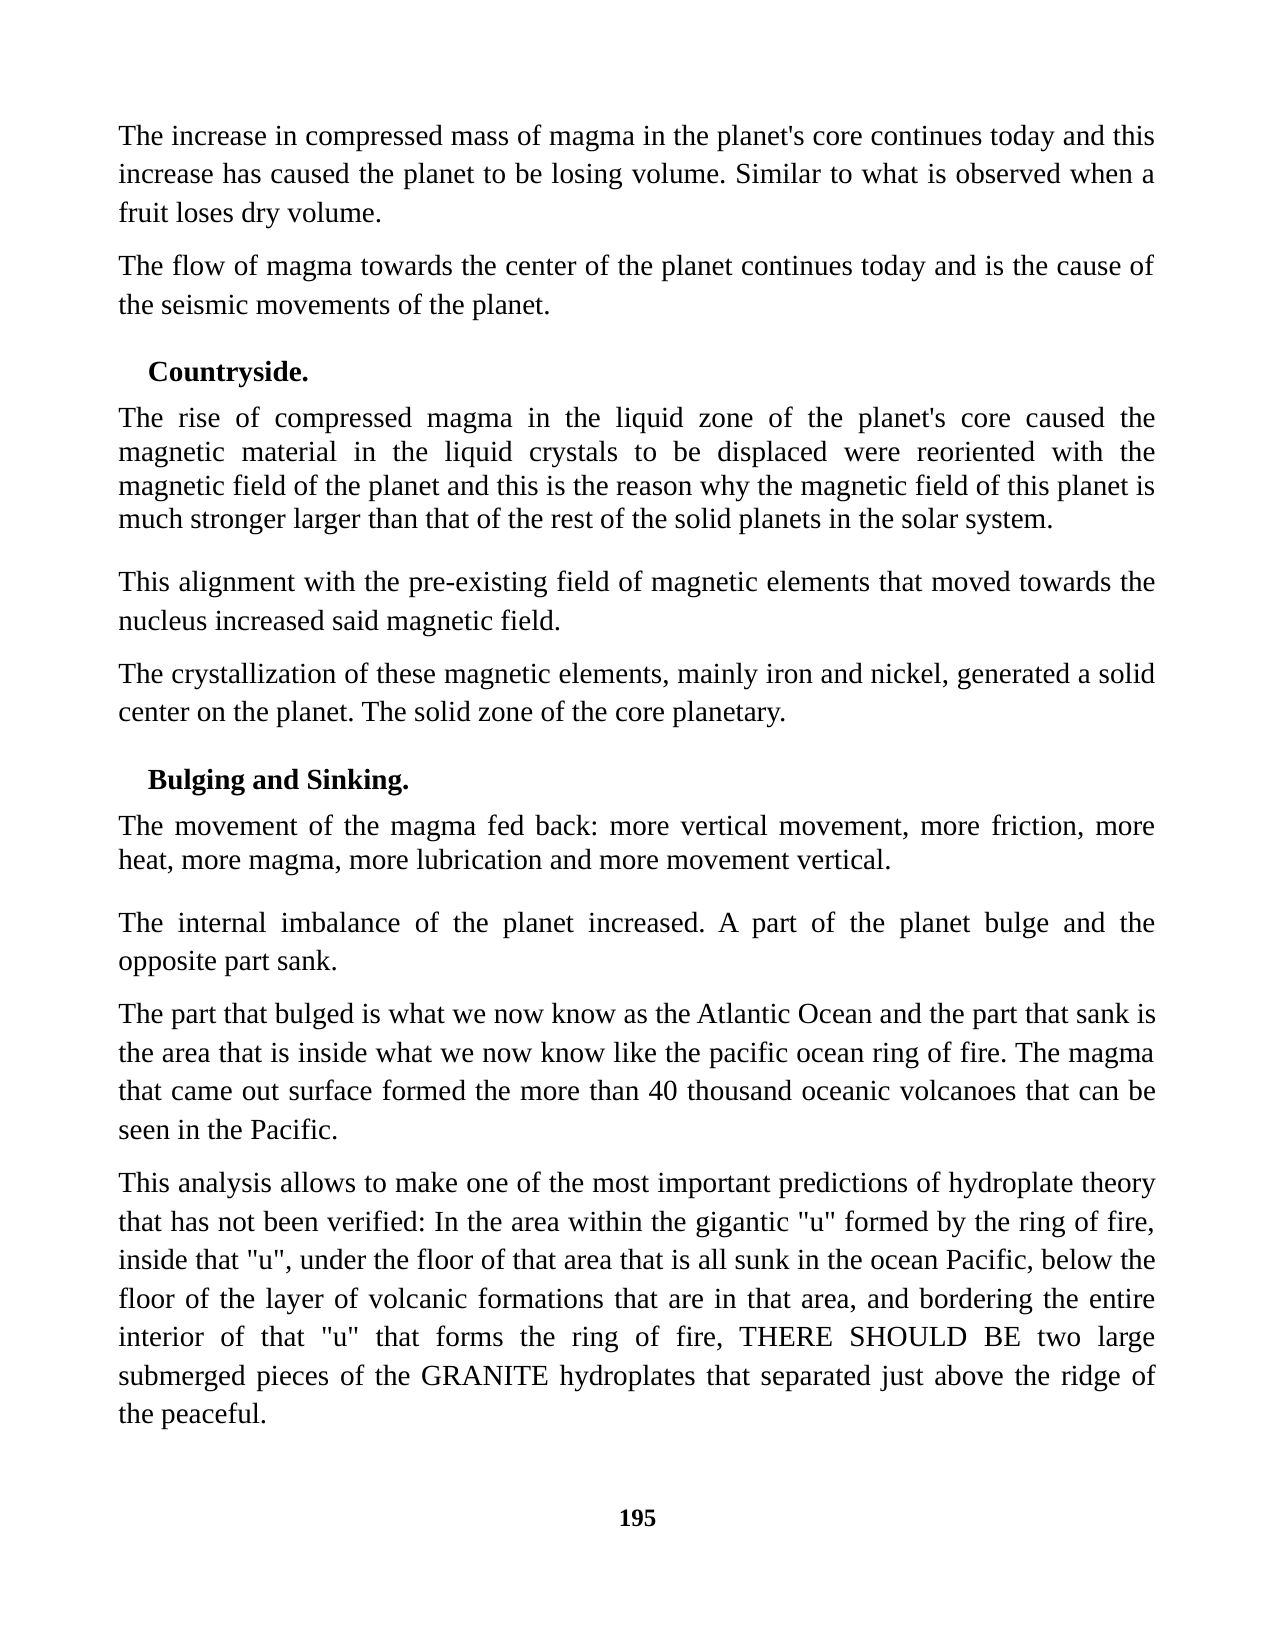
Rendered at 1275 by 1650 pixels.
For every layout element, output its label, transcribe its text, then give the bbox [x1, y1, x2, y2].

text The part that bulged is what we now know as the Atlantic Ocean and the part that sank is the area that is inside what we now know like the pacific ocean ring of fire. The magma that came out surface formed the more than 40 thousand oceanic volcanoes that can be seen in the Pacific. [118, 996, 1157, 1146]
subtitle Bulging and Sinking. [148, 762, 1157, 796]
text The flow of magma towards the center of the planet continues today and is the cause of the seismic movements of the planet. [118, 248, 1157, 320]
text The crystallization of these magnetic elements, mainly iron and nickel, generated a solid center on the planet. The solid zone of the core planetary. [118, 656, 1157, 728]
subtitle Countryside. [148, 354, 1157, 388]
text The movement of the magma fed back: more vertical movement, more friction, more heat, more magma, more lubrication and more movement vertical. [118, 808, 1157, 875]
text This analysis allows to make one of the most important predictions of hydroplate theory that has not been verified: In the area within the gigantic "u" formed by the ring of fire, inside that "u", under the floor of that area that is all sunk in the ocean Pacific, below the floor of the layer of volcanic formations that are in that area, and bordering the entire interior of that "u" that forms the ring of fire, THERE SHOULD BE two large submerged pieces of the GRANITE hydroplates that separated just above the ridge of the peaceful. [118, 1165, 1157, 1430]
text The internal imbalance of the planet increased. A part of the planet bulge and the opposite part sank. [118, 905, 1157, 977]
text This alignment with the pre-existing field of magnetic elements that moved towards the nucleus increased said magnetic field. [118, 564, 1157, 636]
text The increase in compressed mass of magma in the planet's core continues today and this increase has caused the planet to be losing volume. Similar to what is observed when a fruit loses dry volume. [118, 118, 1157, 229]
text The rise of compressed magma in the liquid zone of the planet's core caused the magnetic material in the liquid crystals to be displaced were reoriented with the magnetic field of the planet and this is the reason why the magnetic field of this planet is much stronger larger than that of the rest of the solid planets in the solar system. [118, 401, 1157, 535]
